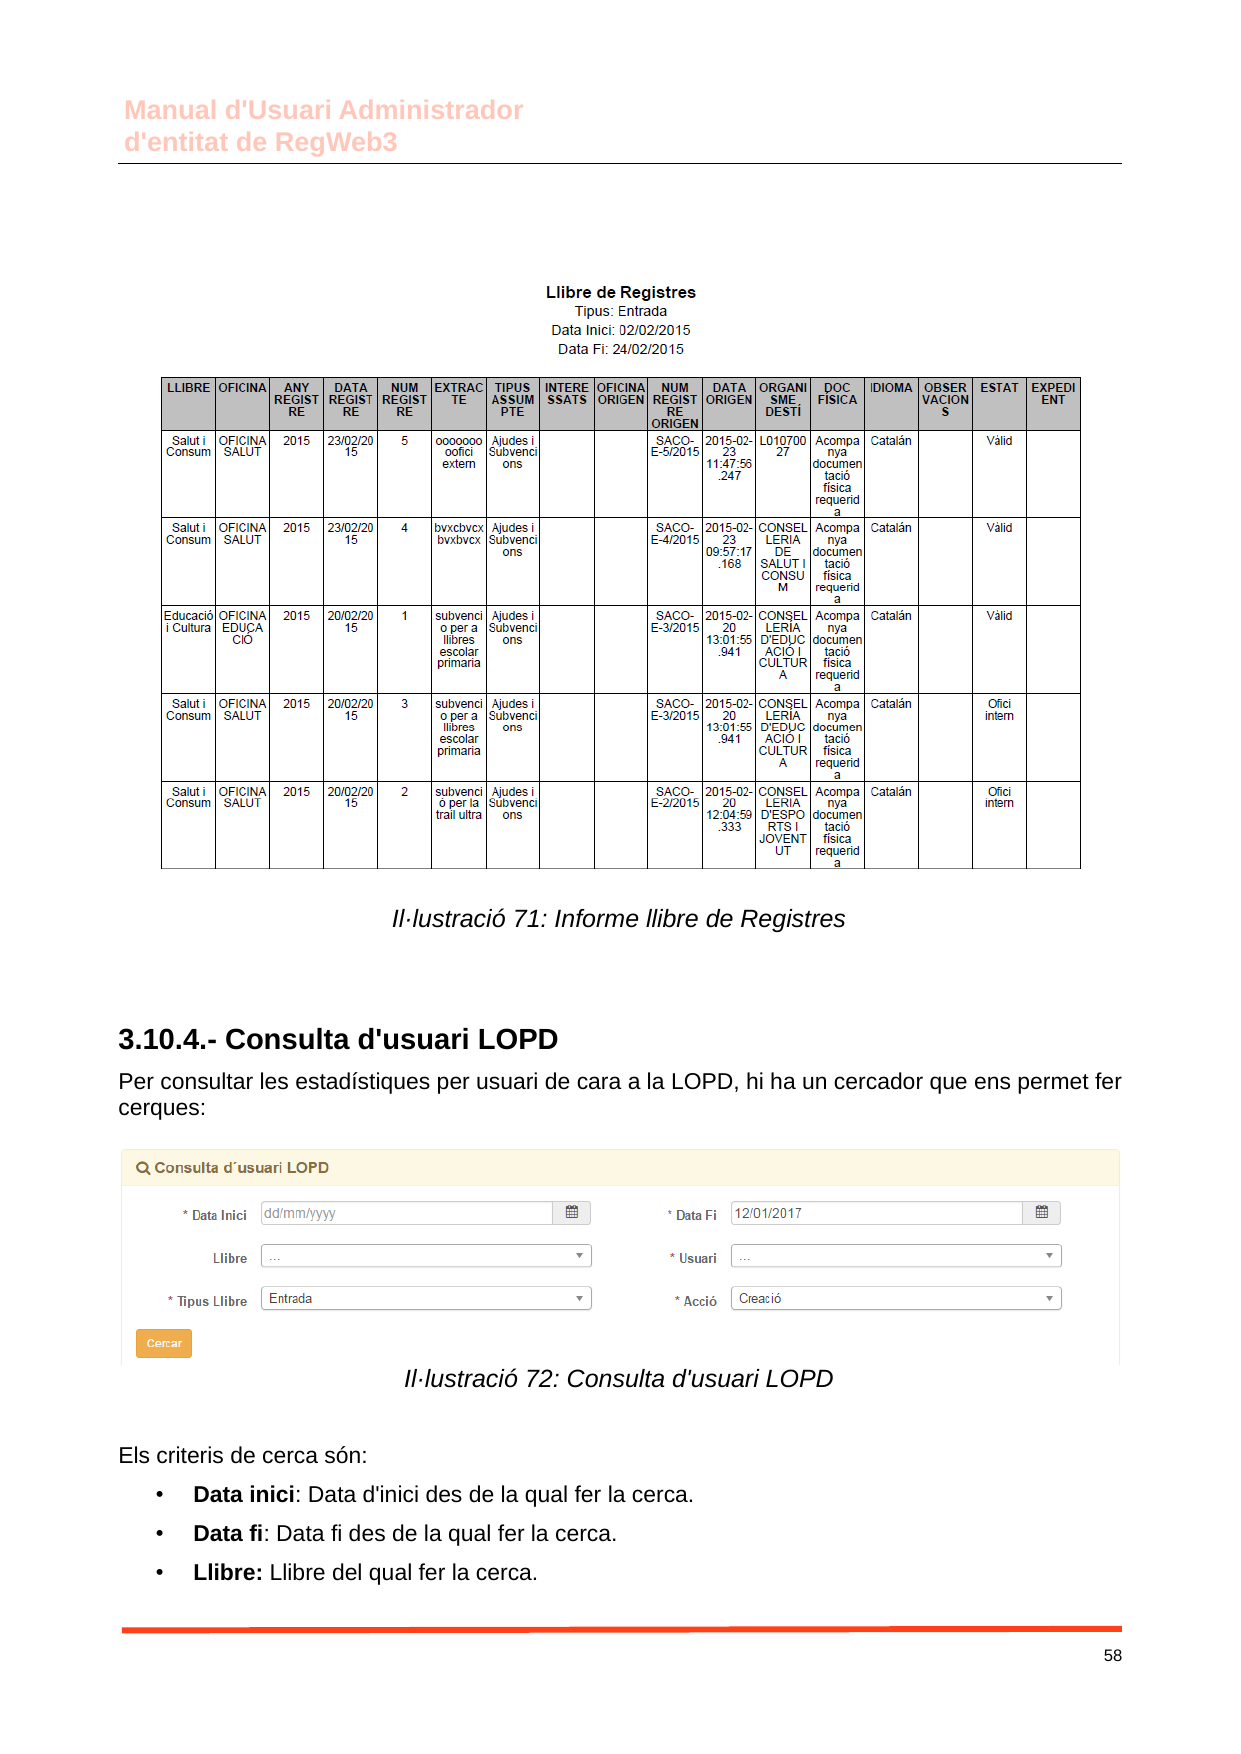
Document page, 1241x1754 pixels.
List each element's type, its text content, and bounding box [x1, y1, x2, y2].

list Llibre: Llibre del qual fer la cerca. [156, 1558, 1122, 1585]
text Per consultar les estadístiques per usuari de cara a la LOPD, hi ha un cercador que ens permet fer cerques: [118, 1068, 1122, 1121]
list Data fi: Data fi des de la qual fer la cerca. [156, 1520, 1122, 1546]
text Els criteris de cerca són: [118, 1442, 1122, 1468]
picture [118, 236, 1123, 904]
text Il·lustració 72: Consulta d'usuari LOPD [118, 1365, 1122, 1393]
text Il·lustració 71: Informe llibre de Registres [118, 904, 1122, 933]
subtitle Consulta d'usuari LOPD [118, 1022, 1122, 1056]
list Data inici: Data d'inici des de la qual fer la cerca. [156, 1481, 1122, 1507]
